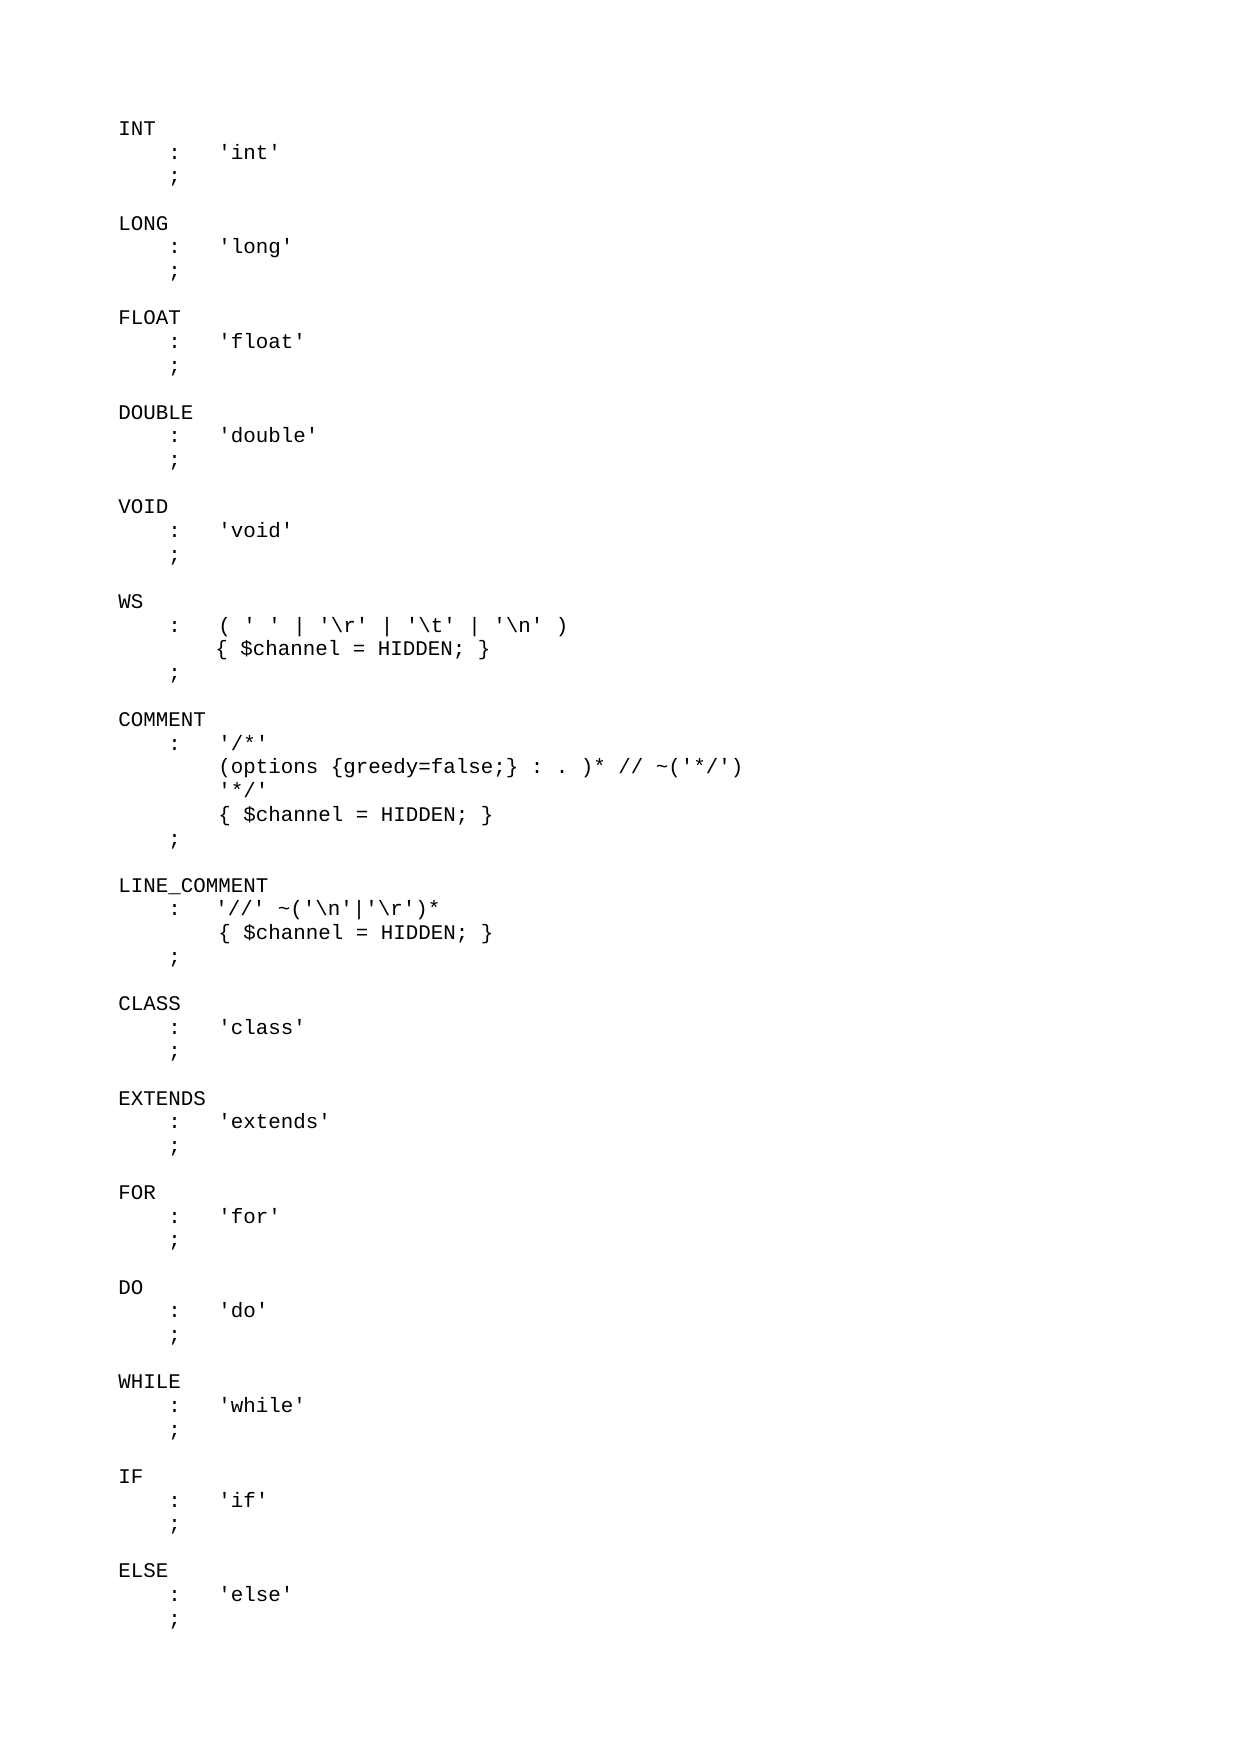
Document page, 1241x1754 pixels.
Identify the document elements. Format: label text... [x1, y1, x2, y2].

text : 'if' [118, 1489, 1123, 1513]
text : 'float' [118, 331, 1123, 354]
text : '/*' [118, 733, 1123, 757]
text ; [118, 662, 1123, 686]
text IF [118, 1466, 1123, 1489]
text ; [118, 1324, 1123, 1348]
text ; [118, 544, 1123, 567]
text WHILE [118, 1371, 1123, 1395]
text : 'extends' [118, 1111, 1123, 1135]
text : 'do' [118, 1300, 1123, 1324]
text : ( ' ' | '\r' | '\t' | '\n' ) [118, 615, 1123, 638]
text INT [118, 118, 1123, 142]
text CLASS [118, 993, 1123, 1017]
text ; [118, 1419, 1123, 1442]
text '*/' [118, 780, 1123, 804]
text FLOAT [118, 307, 1123, 331]
text (options {greedy=false;} : . )* // ~('*/') [118, 757, 1123, 780]
text VOID [118, 496, 1123, 520]
text ; [118, 946, 1123, 969]
text : 'class' [118, 1017, 1123, 1040]
text : 'for' [118, 1206, 1123, 1229]
text LONG [118, 213, 1123, 236]
text EXTENDS [118, 1088, 1123, 1111]
text ; [118, 354, 1123, 378]
text ; [118, 260, 1123, 284]
text ; [118, 1608, 1123, 1631]
text ; [118, 1040, 1123, 1064]
text FOR [118, 1182, 1123, 1206]
text ; [118, 449, 1123, 473]
text DOUBLE [118, 402, 1123, 426]
text : 'while' [118, 1395, 1123, 1419]
text LINE_COMMENT [118, 875, 1123, 898]
text ; [118, 1229, 1123, 1253]
text : 'double' [118, 426, 1123, 449]
text ; [118, 827, 1123, 851]
text : 'long' [118, 236, 1123, 260]
text ; [118, 1135, 1123, 1158]
text : 'else' [118, 1584, 1123, 1608]
text : 'int' [118, 142, 1123, 165]
text { $channel = HIDDEN; } [118, 638, 1123, 662]
text COMMENT [118, 709, 1123, 733]
text DO [118, 1277, 1123, 1300]
text { $channel = HIDDEN; } [118, 922, 1123, 946]
text ELSE [118, 1561, 1123, 1584]
text : 'void' [118, 520, 1123, 544]
text ; [118, 165, 1123, 189]
text ; [118, 1513, 1123, 1537]
text WS [118, 591, 1123, 615]
text { $channel = HIDDEN; } [118, 804, 1123, 827]
text : '//' ~('\n'|'\r')* [118, 898, 1123, 922]
